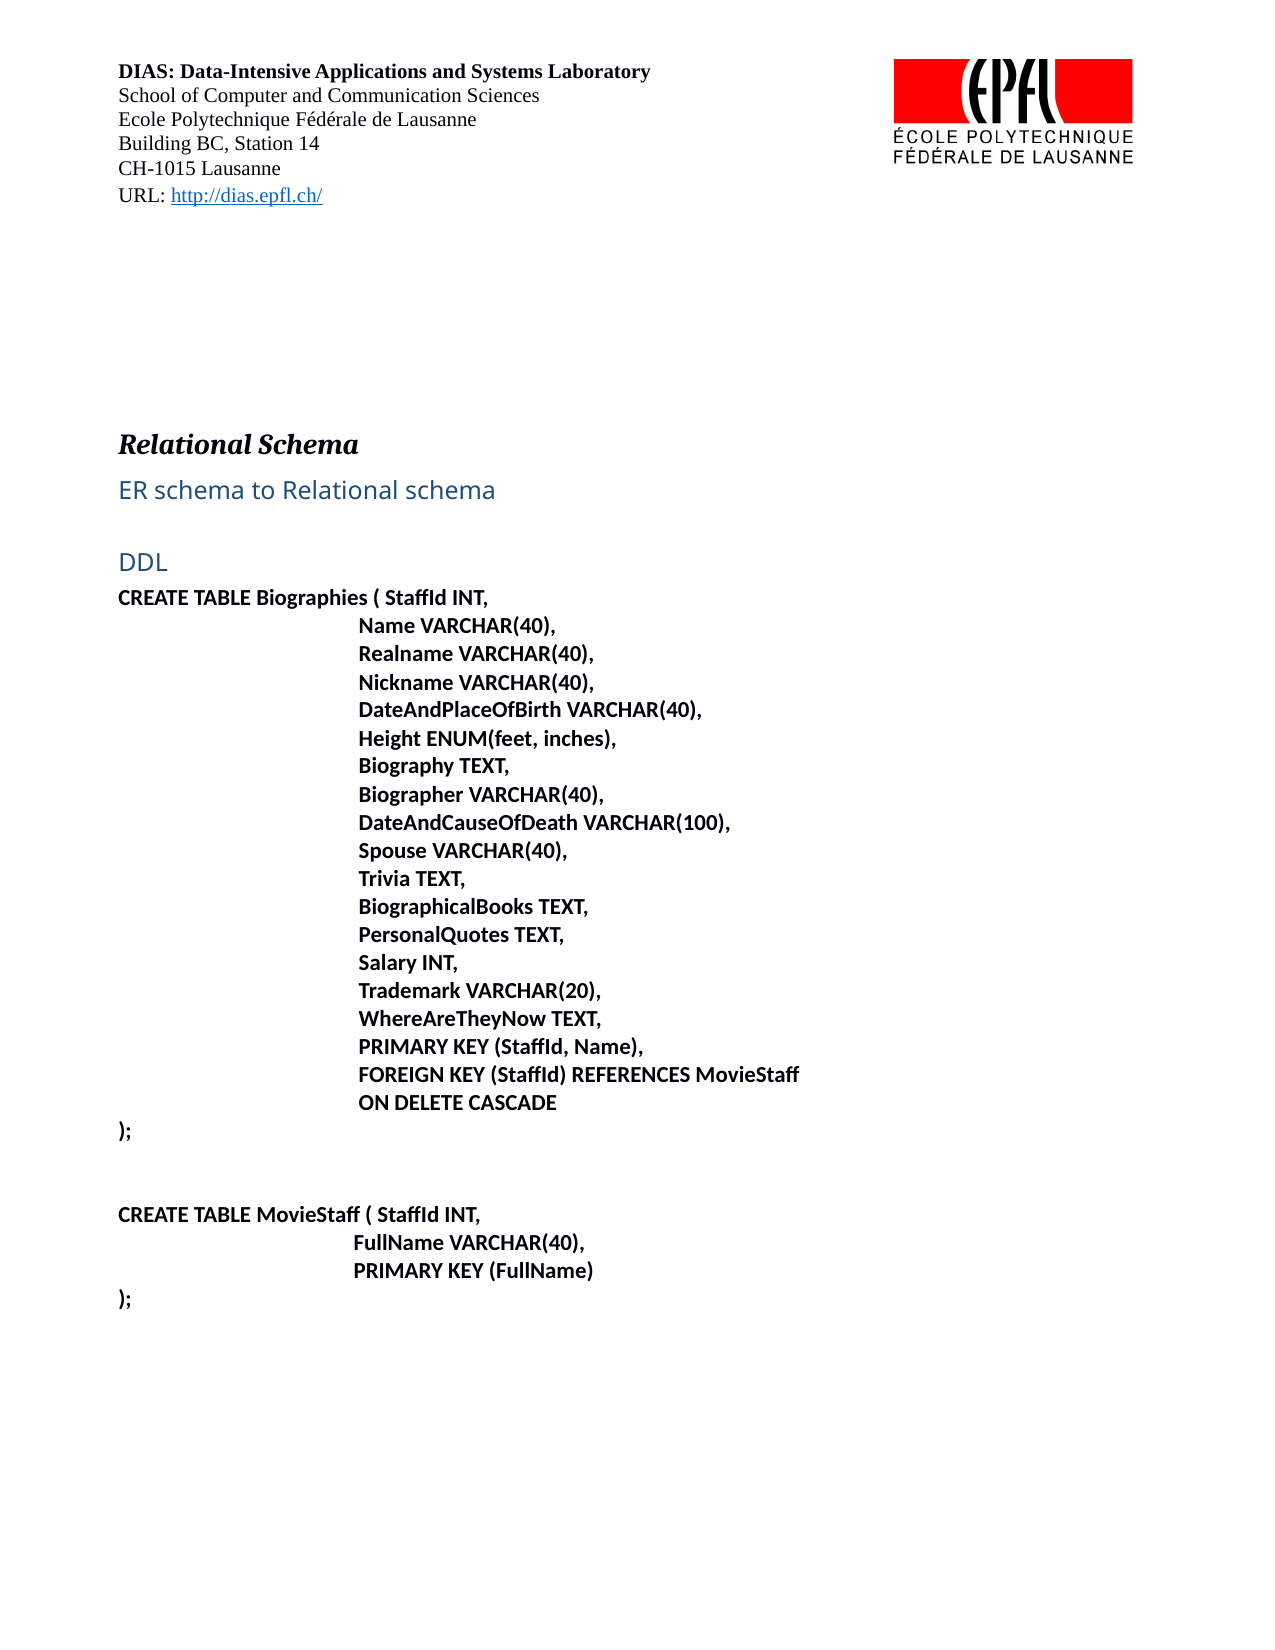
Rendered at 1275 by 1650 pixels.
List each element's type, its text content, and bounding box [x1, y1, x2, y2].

text BiographicalBooks TEXT, [118, 892, 1157, 920]
subtitle ER schema to Relational schema [118, 473, 1157, 507]
subtitle Relational Schema [118, 428, 1157, 462]
text Biographer VARCHAR(40), [118, 780, 1157, 808]
text CREATE TABLE MovieStaff ( StaffId INT, [118, 1200, 1157, 1228]
subtitle DDL [118, 544, 1157, 578]
text Salary INT, [118, 948, 1157, 976]
text Nickname VARCHAR(40), [118, 668, 1157, 696]
text Realname VARCHAR(40), [118, 639, 1157, 668]
text ); [118, 1116, 1157, 1144]
text Spouse VARCHAR(40), [118, 836, 1157, 864]
text PRIMARY KEY (FullName) [118, 1256, 1157, 1284]
text FOREIGN KEY (StaffId) REFERENCES MovieStaff [118, 1060, 1157, 1088]
text FullName VARCHAR(40), [118, 1228, 1157, 1256]
text ON DELETE CASCADE [118, 1088, 1157, 1116]
text PersonalQuotes TEXT, [118, 920, 1157, 948]
text ); [118, 1284, 1157, 1312]
text DateAndPlaceOfBirth VARCHAR(40), [118, 696, 1157, 724]
text CREATE TABLE Biographies ( StaffId INT, [118, 583, 1157, 612]
text Name VARCHAR(40), [118, 612, 1157, 639]
text Trademark VARCHAR(20), [118, 976, 1157, 1004]
text Biography TEXT, [118, 752, 1157, 780]
text WhereAreTheyNow TEXT, [118, 1004, 1157, 1032]
text Trivia TEXT, [118, 864, 1157, 892]
picture [893, 59, 1135, 167]
text Height ENUM(feet, inches), [118, 724, 1157, 752]
text DateAndCauseOfDeath VARCHAR(100), [118, 808, 1157, 836]
text PRIMARY KEY (StaffId, Name), [118, 1032, 1157, 1060]
